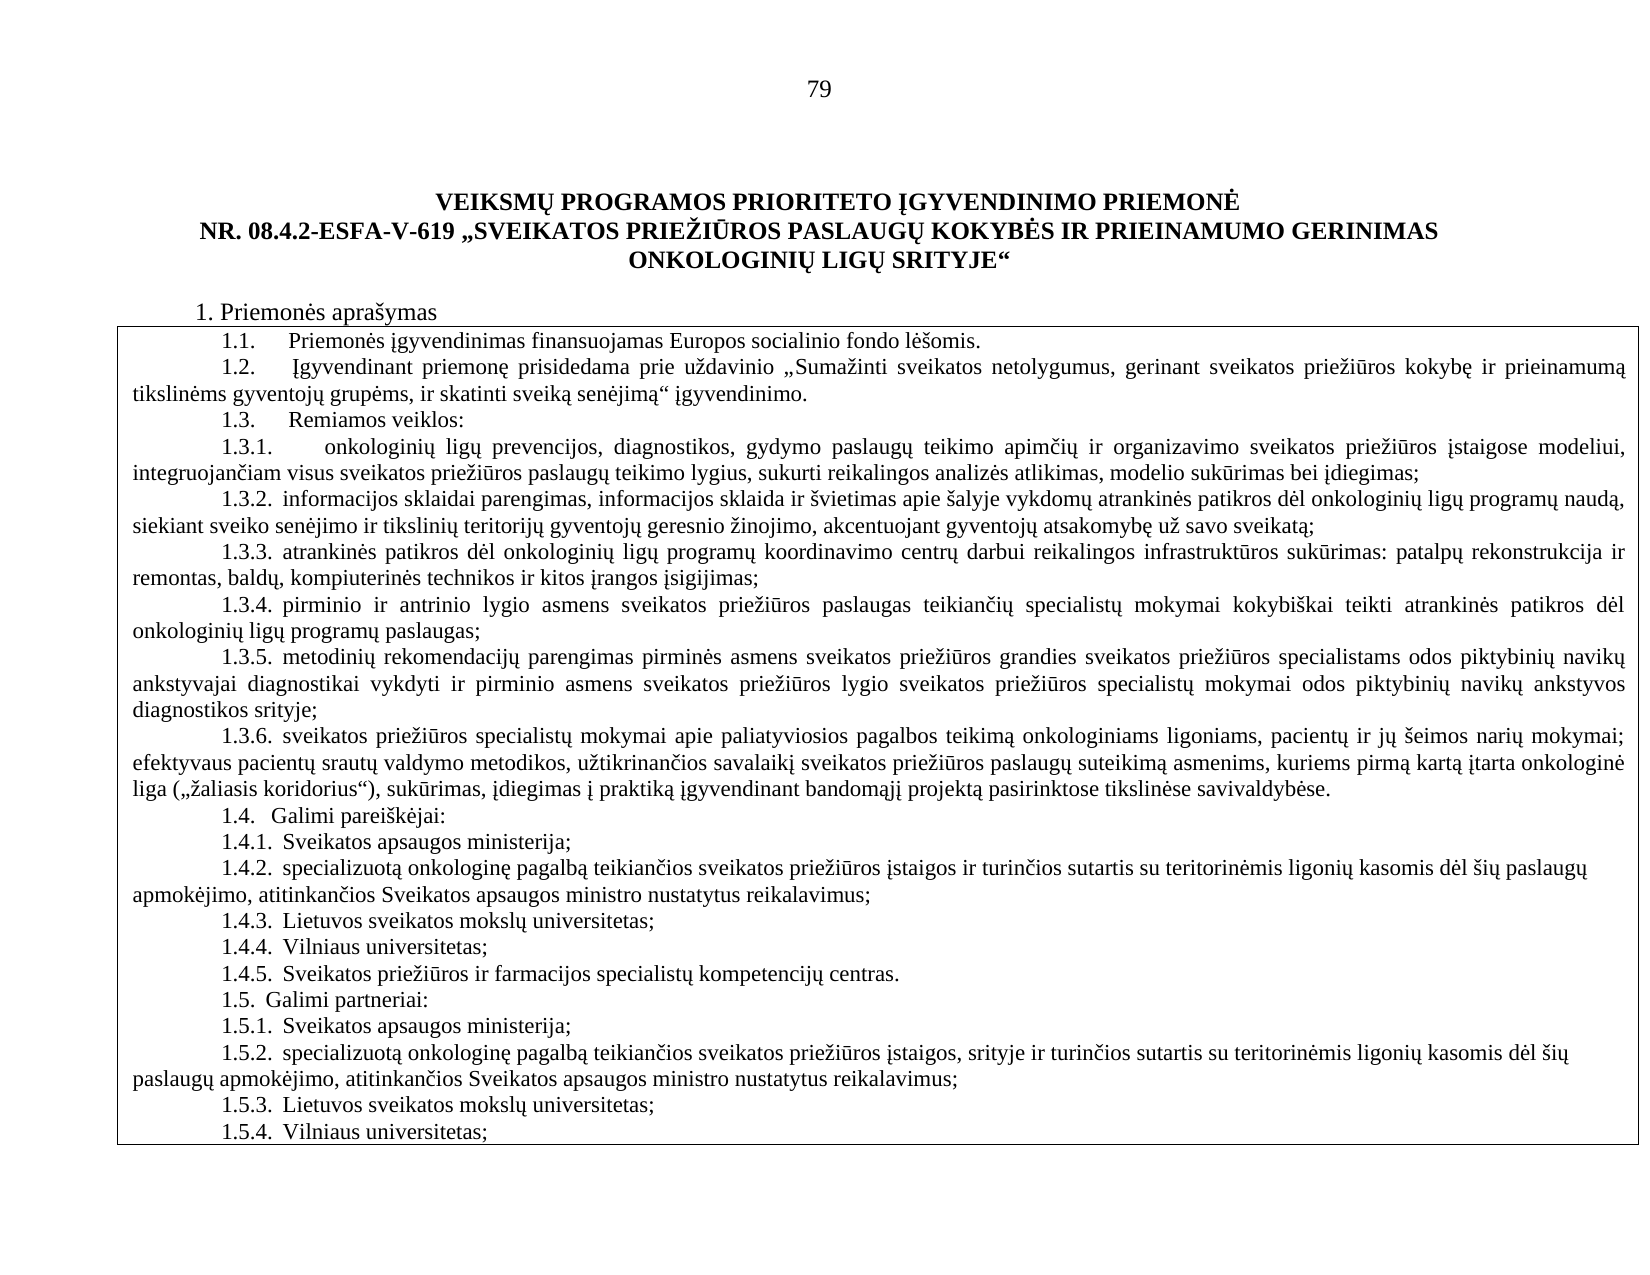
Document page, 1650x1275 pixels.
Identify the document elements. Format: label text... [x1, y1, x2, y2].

text VEIKSMŲ PROGRAMOS PRIORITETO ĮGYVENDINIMO PRIEMONĖ [144, 187, 1532, 216]
table_header 1.1. Priemonės įgyvendinimas finansuojamas Europos socialinio fondo lėšomis. 1.2. Įgyvendinant priemonę prisidedama prie uždavinio „Sumažinti sveikatos netolygumus, gerinant sveikatos priežiūros kokybę ir prieinamumą tikslinėms gyventojų grupėms, ir skatinti sveiką senėjimą“ įgyvendinimo. 1.3. Remiamos veiklos: 1.3.1. onkologinių ligų prevencijos, diagnostikos, gydymo paslaugų teikimo apimčių ir organizavimo sveikatos priežiūros įstaigose modeliui, integruojančiam visus sveikatos priežiūros paslaugų teikimo lygius, sukurti reikalingos analizės atlikimas, modelio sukūrimas bei įdiegimas; 1.3.2. informacijos sklaidai parengimas, informacijos sklaida ir švietimas apie šalyje vykdomų atrankinės patikros dėl onkologinių ligų programų naudą, siekiant sveiko senėjimo ir tikslinių teritorijų gyventojų geresnio žinojimo, akcentuojant gyventojų atsakomybę už savo sveikatą; 1.3.3. atrankinės patikros dėl onkologinių ligų programų koordinavimo centrų darbui reikalingos infrastruktūros sukūrimas: patalpų rekonstrukcija ir remontas, baldų, kompiuterinės technikos ir kitos įrangos įsigijimas; 1.3.4. pirminio ir antrinio lygio asmens sveikatos priežiūros paslaugas teikiančių specialistų mokymai kokybiškai teikti atrankinės patikros dėl onkologinių ligų programų paslaugas; 1.3.5. metodinių rekomendacijų parengimas pirminės asmens sveikatos priežiūros grandies sveikatos priežiūros specialistams odos piktybinių navikų ankstyvajai diagnostikai vykdyti ir pirminio asmens sveikatos priežiūros lygio sveikatos priežiūros specialistų mokymai odos piktybinių navikų ankstyvos diagnostikos srityje; 1.3.6. sveikatos priežiūros specialistų mokymai apie paliatyviosios pagalbos teikimą onkologiniams ligoniams, pacientų ir jų šeimos narių mokymai; efektyvaus pacientų srautų valdymo metodikos, užtikrinančios savalaikį sveikatos priežiūros paslaugų suteikimą asmenims, kuriems pirmą kartą įtarta onkologinė liga („žaliasis koridorius“), sukūrimas, įdiegimas į praktiką įgyvendinant bandomąjį projektą pasirinktose tikslinėse savivaldybėse. 1.4. Galimi pareiškėjai: 1.4.1. Sveikatos apsaugos ministerija; 1.4.2. specializuotą onkologinę pagalbą teikiančios sveikatos priežiūros įstaigos ir turinčios sutartis su teritorinėmis ligonių kasomis dėl šių paslaugų apmokėjimo, atitinkančios Sveikatos apsaugos ministro nustatytus reikalavimus; 1.4.3. Lietuvos sveikatos mokslų universitetas; 1.4.4. Vilniaus universitetas; 1.4.5. Sveikatos priežiūros ir farmacijos specialistų kompetencijų centras. 1.5. Galimi partneriai: 1.5.1. Sveikatos apsaugos ministerija; 1.5.2. specializuotą onkologinę pagalbą teikiančios sveikatos priežiūros įstaigos, srityje ir turinčios sutartis su teritorinėmis ligonių kasomis dėl šių paslaugų apmokėjimo, atitinkančios Sveikatos apsaugos ministro nustatytus reikalavimus; 1.5.3. Lietuvos sveikatos mokslų universitetas; 1.5.4. Vilniaus universitetas; [118, 327, 1638, 1144]
text NR. 08.4.2-ESFA-V-619 „SVEIKATOS PRIEŽIŪROS PASLAUGŲ KOKYBĖS IR PRIEINAMUMO GERINIMAS ONKOLOGINIŲ LIGŲ SRITYJE“ [106, 216, 1532, 273]
text 1. Priemonės aprašymas [106, 297, 1532, 326]
